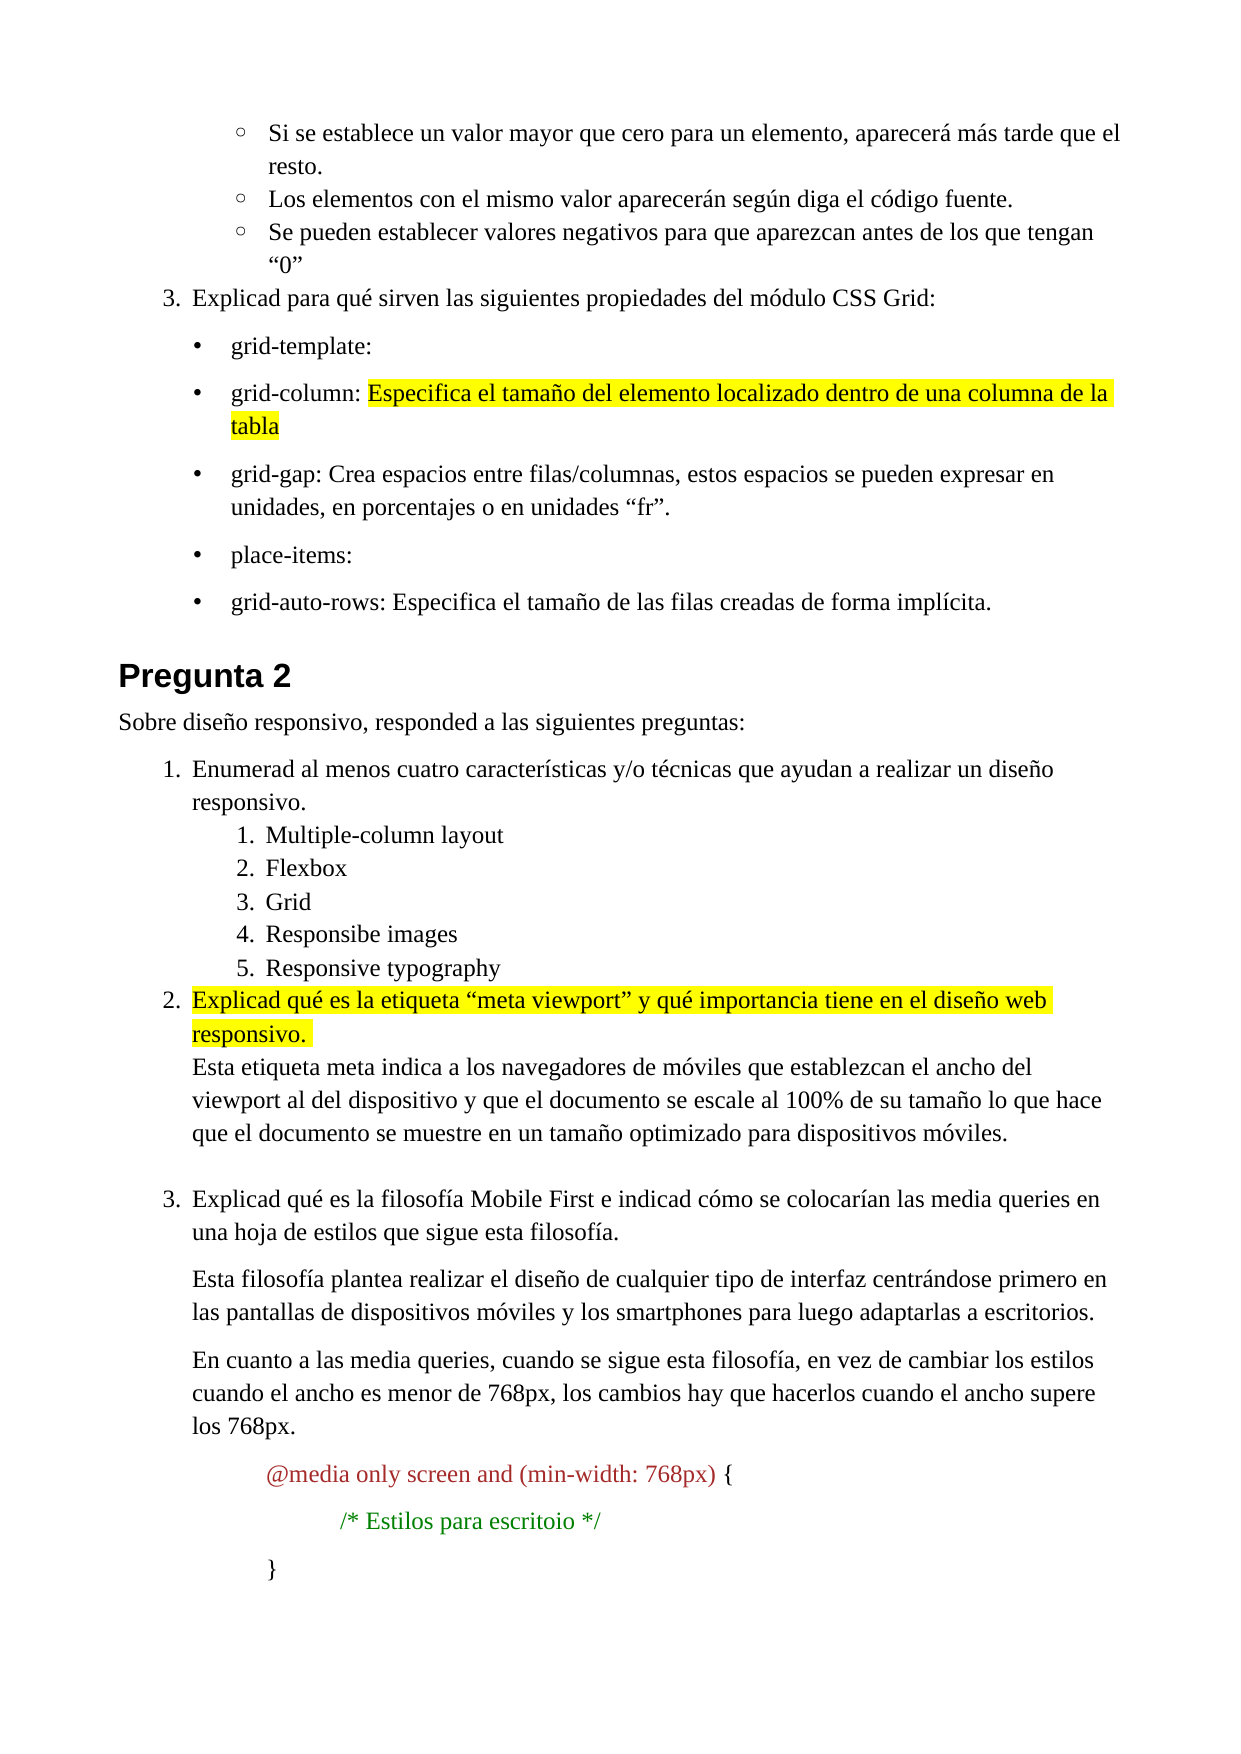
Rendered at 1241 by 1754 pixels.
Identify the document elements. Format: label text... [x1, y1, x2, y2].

text @media only screen and (min-width: 768px) { [118, 1459, 1122, 1487]
list Esta etiqueta meta indica a los navegadores de móviles que establezcan el ancho del viewport al del dispositivo y que el documento se escale al 100% de su tamaño lo que hace que el documento se muestre en un tamaño optimizado para dispositivos móviles. [162, 1052, 1122, 1146]
list place-items: [193, 540, 1122, 568]
list En cuanto a las media queries, cuando se sigue esta filosofía, en vez de cambiar los estilos cuando el ancho es menor de 768px, los cambios hay que hacerlos cuando el ancho supere los 768px. [162, 1345, 1122, 1440]
text /* Estilos para escritoio */ [118, 1506, 1122, 1535]
text } [118, 1554, 1122, 1616]
list Se pueden establecer valores negativos para que aparezcan antes de los que tengan “0” [231, 217, 1122, 279]
list Los elementos con el mismo valor aparecerán según diga el código fuente. [231, 184, 1122, 213]
list Explicad qué es la etiqueta “meta viewport” y qué importancia tiene en el diseño web responsivo. [162, 986, 1122, 1047]
list Responsive typography [236, 953, 1122, 981]
list Grid [236, 887, 1122, 915]
list grid-gap: Crea espacios entre filas/columnas, estos espacios se pueden expresar en unidades, en porcentajes o en unidades “fr”. [193, 459, 1122, 521]
list grid-column: Especifica el tamaño del elemento localizado dentro de una columna de la tabla [193, 378, 1122, 440]
list Explicad qué es la filosofía Mobile First e indicad cómo se colocarían las media queries en una hoja de estilos que sigue esta filosofía. [162, 1184, 1122, 1246]
text Sobre diseño responsivo, responded a las siguientes preguntas: [118, 707, 1122, 736]
list Multiple-column layout [236, 821, 1122, 849]
list Explicad para qué sirven las siguientes propiedades del módulo CSS Grid: [162, 283, 1122, 312]
list grid-template: [193, 331, 1122, 359]
list Esta filosofía plantea realizar el diseño de cualquier tipo de interfaz centrándose primero en las pantallas de dispositivos móviles y los smartphones para luego adaptarlas a escritorios. [162, 1264, 1122, 1326]
list grid-auto-rows: Especifica el tamaño de las filas creadas de forma implícita. [193, 587, 1122, 616]
list Flexbox [236, 853, 1122, 882]
list Enumerad al menos cuatro características y/o técnicas que ayudan a realizar un diseño responsivo. [162, 754, 1122, 816]
list Si se establece un valor mayor que cero para un elemento, aparecerá más tarde que el resto. [231, 118, 1122, 180]
list Responsibe images [236, 919, 1122, 948]
subtitle Pregunta 2 [118, 656, 1122, 694]
